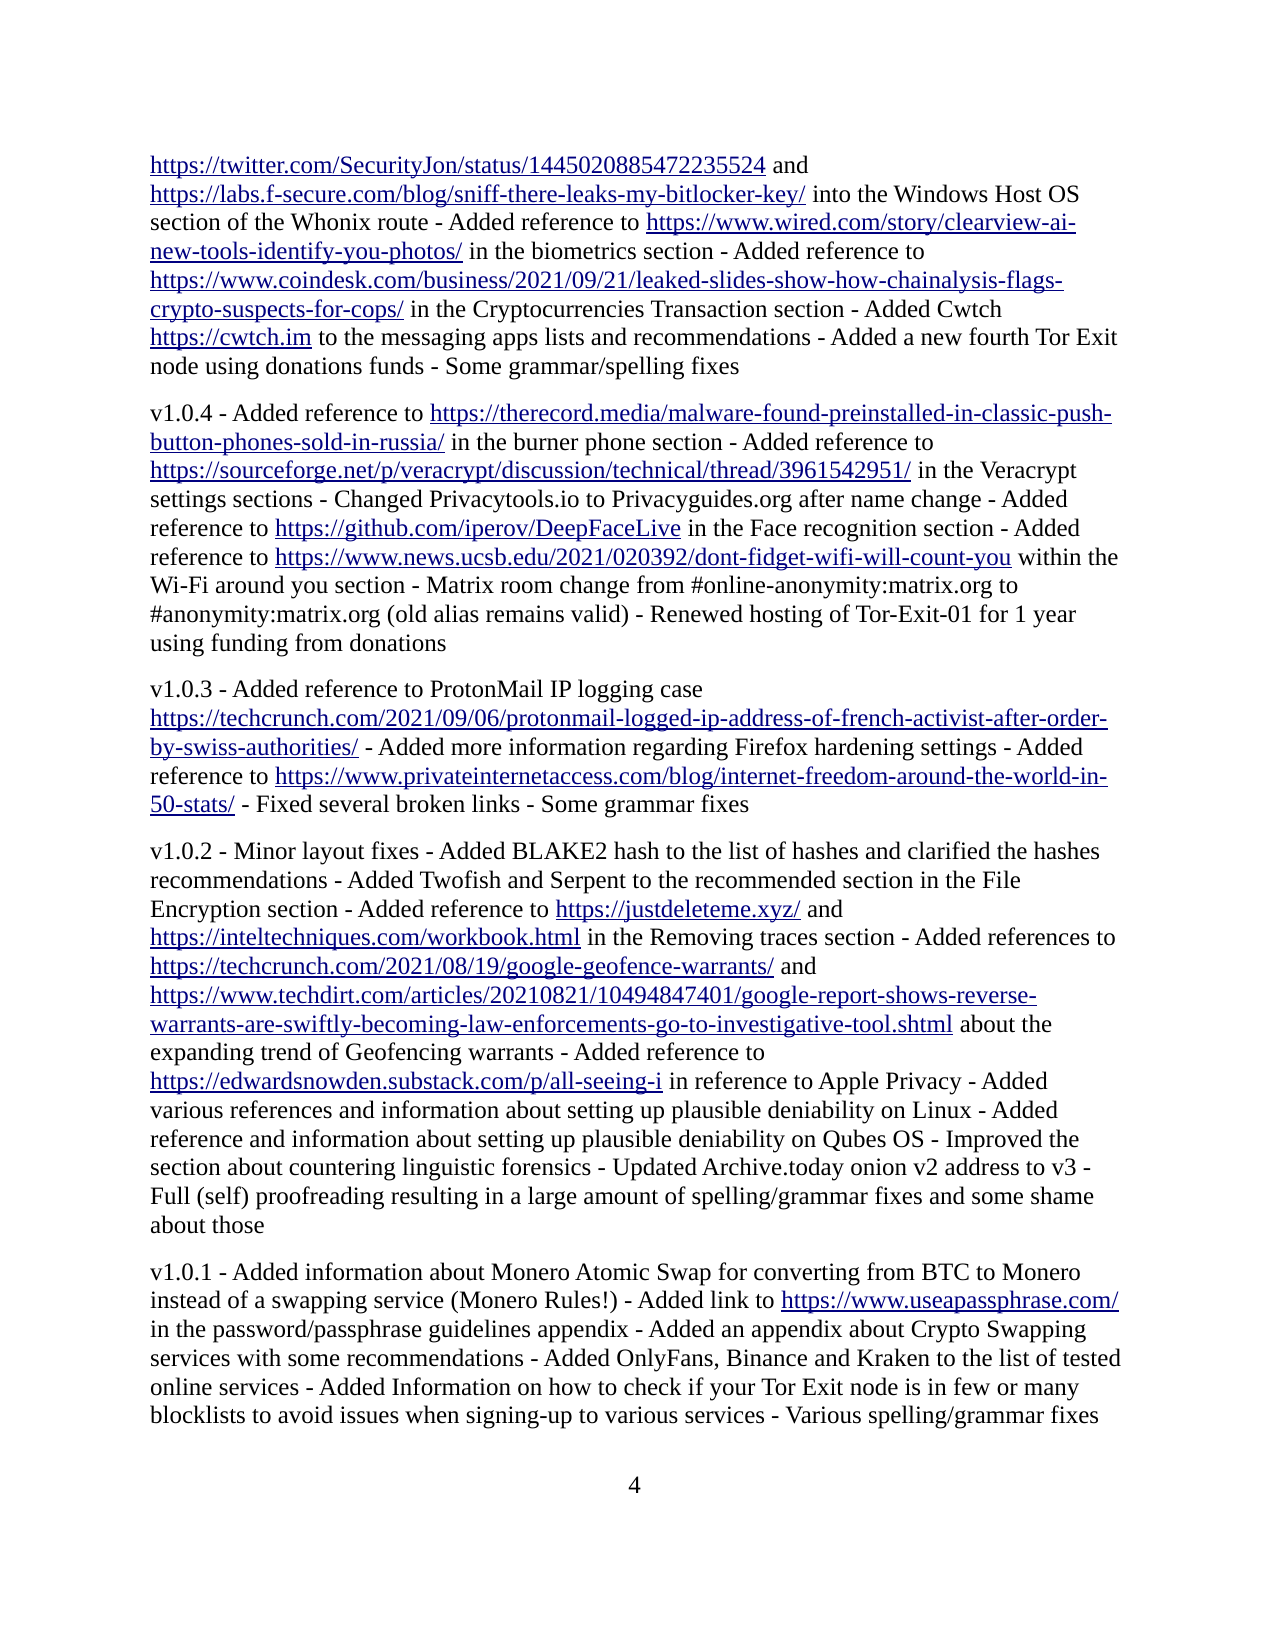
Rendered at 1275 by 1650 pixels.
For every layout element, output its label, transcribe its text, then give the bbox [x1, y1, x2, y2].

text v1.0.3 - Added reference to ProtonMail IP logging case https://techcrunch.com/2021/09/06/protonmail-logged-ip-address-of-french-activist-after-order-by-swiss-authorities/ - Added more information regarding Firefox hardening settings - Added reference to https://www.privateinternetaccess.com/blog/internet-freedom-around-the-world-in-50-stats/ - Fixed several broken links - Some grammar fixes [150, 674, 1125, 818]
text v1.0.4 - Added reference to https://therecord.media/malware-found-preinstalled-in-classic-push-button-phones-sold-in-russia/ in the burner phone section - Added reference to https://sourceforge.net/p/veracrypt/discussion/technical/thread/3961542951/ in the Veracrypt settings sections - Changed Privacytools.io to Privacyguides.org after name change - Added reference to https://github.com/iperov/DeepFaceLive in the Face recognition section - Added reference to https://www.news.ucsb.edu/2021/020392/dont-fidget-wifi-will-count-you within the Wi-Fi around you section - Matrix room change from #online-anonymity:matrix.org to #anonymity:matrix.org (old alias remains valid) - Renewed hosting of Tor-Exit-01 for 1 year using funding from donations [150, 398, 1125, 657]
text v1.0.2 - Minor layout fixes - Added BLAKE2 hash to the list of hashes and clarified the hashes recommendations - Added Twofish and Serpent to the recommended section in the File Encryption section - Added reference to https://justdeleteme.xyz/ and https://inteltechniques.com/workbook.html in the Removing traces section - Added references to https://techcrunch.com/2021/08/19/google-geofence-warrants/ and https://www.techdirt.com/articles/20210821/10494847401/google-report-shows-reverse-warrants-are-swiftly-becoming-law-enforcements-go-to-investigative-tool.shtml about the expanding trend of Geofencing warrants - Added reference to https://edwardsnowden.substack.com/p/all-seeing-i in reference to Apple Privacy - Added various references and information about setting up plausible deniability on Linux - Added reference and information about setting up plausible deniability on Qubes OS - Improved the section about countering linguistic forensics - Updated Archive.today onion v2 address to v3 - Full (self) proofreading resulting in a large amount of spelling/grammar fixes and some shame about those [150, 836, 1125, 1239]
text https://twitter.com/SecurityJon/status/1445020885472235524 and https://labs.f-secure.com/blog/sniff-there-leaks-my-bitlocker-key/ into the Windows Host OS section of the Whonix route - Added reference to https://www.wired.com/story/clearview-ai-new-tools-identify-you-photos/ in the biometrics section - Added reference to https://www.coindesk.com/business/2021/09/21/leaked-slides-show-how-chainalysis-flags-crypto-suspects-for-cops/ in the Cryptocurrencies Transaction section - Added Cwtch https://cwtch.im to the messaging apps lists and recommendations - Added a new fourth Tor Exit node using donations funds - Some grammar/spelling fixes [150, 150, 1125, 380]
text v1.0.1 - Added information about Monero Atomic Swap for converting from BTC to Monero instead of a swapping service (Monero Rules!) - Added link to https://www.useapassphrase.com/ in the password/passphrase guidelines appendix - Added an appendix about Crypto Swapping services with some recommendations - Added OnlyFans, Binance and Kraken to the list of tested online services - Added Information on how to check if your Tor Exit node is in few or many blocklists to avoid issues when signing-up to various services - Various spelling/grammar fixes [150, 1257, 1125, 1429]
